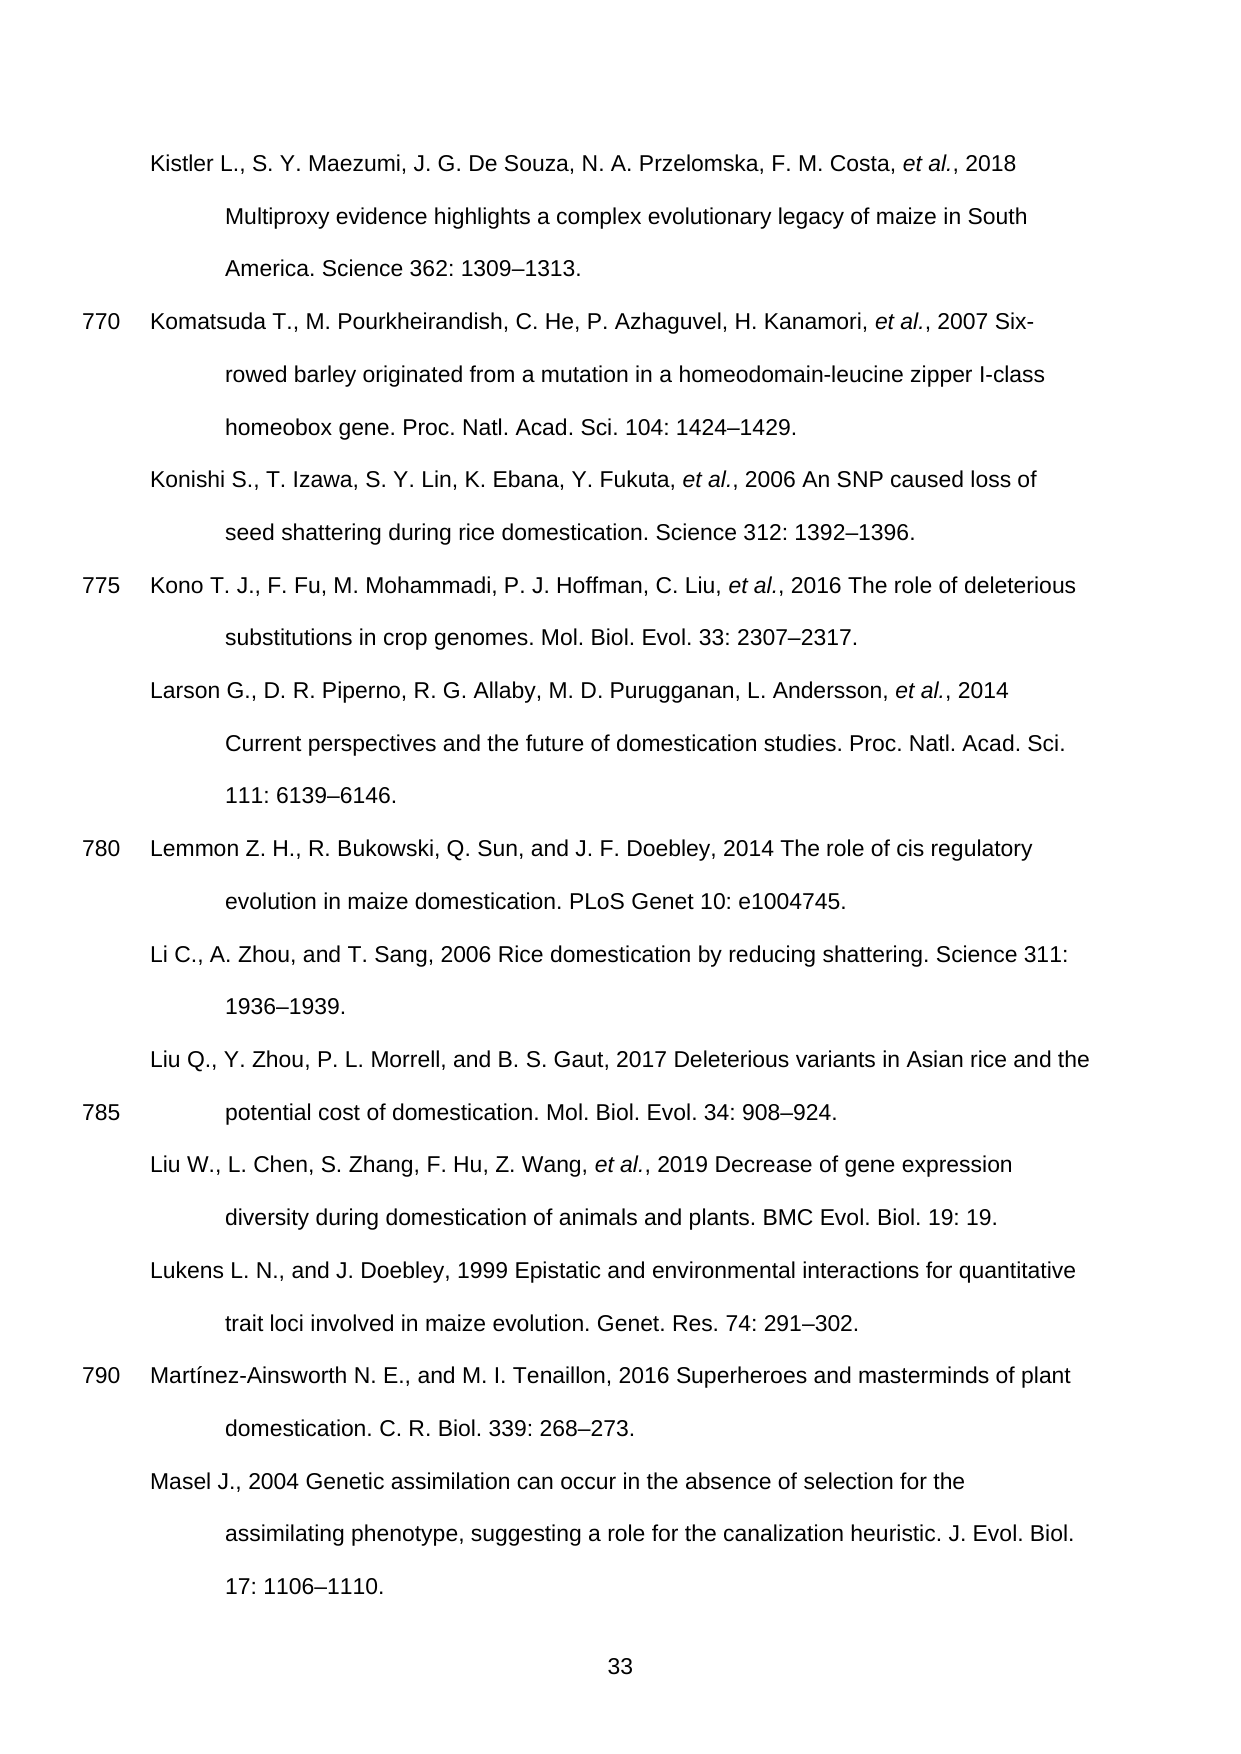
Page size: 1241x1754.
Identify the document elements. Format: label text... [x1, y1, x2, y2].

text Liu W., L. Chen, S. Zhang, F. Hu, Z. Wang, et al., 2019 Decrease of gene expression diversity during domestication of animals and plants. BMC Evol. Biol. 19: 19. [150, 1151, 1090, 1231]
text Kono T. J., F. Fu, M. Mohammadi, P. J. Hoffman, C. Liu, et al., 2016 The role of deleterious substitutions in crop genomes. Mol. Biol. Evol. 33: 2307–2317. [150, 572, 1090, 651]
text Li C., A. Zhou, and T. Sang, 2006 Rice domestication by reducing shattering. Science 311: 1936–1939. [150, 941, 1090, 1020]
text Komatsuda T., M. Pourkheirandish, C. He, P. Azhaguvel, H. Kanamori, et al., 2007 Six-rowed barley originated from a mutation in a homeodomain-leucine zipper I-class homeobox gene. Proc. Natl. Acad. Sci. 104: 1424–1429. [150, 308, 1090, 440]
text Lukens L. N., and J. Doebley, 1999 Epistatic and environmental interactions for quantitative trait loci involved in maize evolution. Genet. Res. 74: 291–302. [150, 1257, 1090, 1336]
text Masel J., 2004 Genetic assimilation can occur in the absence of selection for the assimilating phenotype, suggesting a role for the canalization heuristic. J. Evol. Biol. 17: 1106–1110. [150, 1468, 1090, 1599]
text Konishi S., T. Izawa, S. Y. Lin, K. Ebana, Y. Fukuta, et al., 2006 An SNP caused loss of seed shattering during rice domestication. Science 312: 1392–1396. [150, 466, 1090, 545]
text Lemmon Z. H., R. Bukowski, Q. Sun, and J. F. Doebley, 2014 The role of cis regulatory evolution in maize domestication. PLoS Genet 10: e1004745. [150, 835, 1090, 914]
text Larson G., D. R. Piperno, R. G. Allaby, M. D. Purugganan, L. Andersson, et al., 2014 Current perspectives and the future of domestication studies. Proc. Natl. Acad. Sci. 111: 6139–6146. [150, 677, 1090, 809]
text Kistler L., S. Y. Maezumi, J. G. De Souza, N. A. Przelomska, F. M. Costa, et al., 2018 Multiproxy evidence highlights a complex evolutionary legacy of maize in South America. Science 362: 1309–1313. [150, 150, 1090, 282]
text Liu Q., Y. Zhou, P. L. Morrell, and B. S. Gaut, 2017 Deleterious variants in Asian rice and the potential cost of domestication. Mol. Biol. Evol. 34: 908–924. [150, 1046, 1090, 1125]
text Martínez-Ainsworth N. E., and M. I. Tenaillon, 2016 Superheroes and masterminds of plant domestication. C. R. Biol. 339: 268–273. [150, 1362, 1090, 1441]
